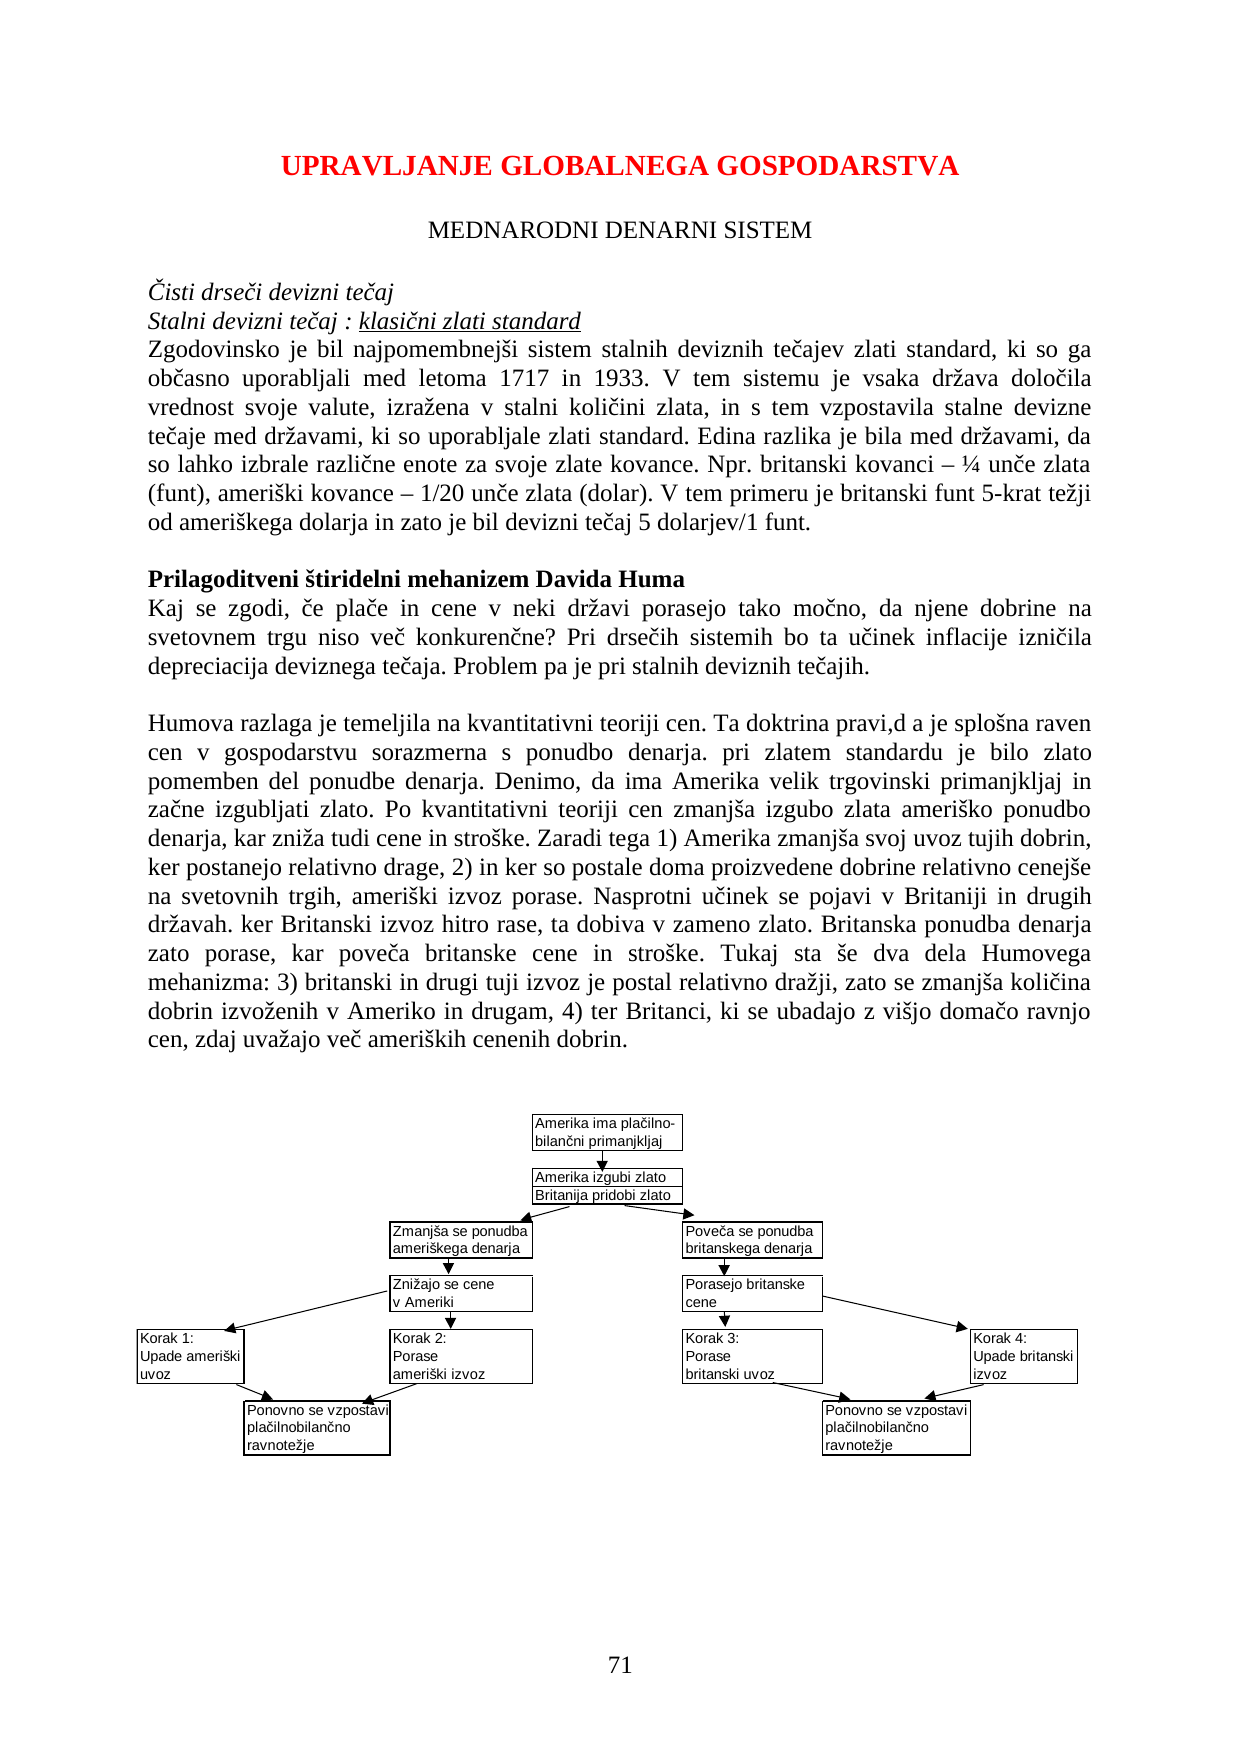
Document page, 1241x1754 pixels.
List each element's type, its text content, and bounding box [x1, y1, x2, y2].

text Humova razlaga je temeljila na kvantitativni teoriji cen. Ta doktrina pravi,d a je splošna raven cen v gospodarstvu sorazmerna s ponudbo denarja. pri zlatem standardu je bilo zlato pomemben del ponudbe denarja. Denimo, da ima Amerika velik trgovinski primanjkljaj in začne izgubljati zlato. Po kvantitativni teoriji cen zmanjša izgubo zlata ameriško ponudbo denarja, kar zniža tudi cene in stroške. Zaradi tega 1) Amerika zmanjša svoj uvoz tujih dobrin, ker postanejo relativno drage, 2) in ker so postale doma proizvedene dobrine relativno cenejše na svetovnih trgih, ameriški izvoz porase. Nasprotni učinek se pojavi v Britaniji in drugih državah. ker Britanski izvoz hitro rase, ta dobiva v zameno zlato. Britanska ponudba denarja zato porase, kar poveča britanske cene in stroške. Tukaj sta še dva dela Humovega mehanizma: 3) britanski in drugi tuji izvoz je postal relativno dražji, zato se zmanjša količina dobrin izvoženih v Ameriko in drugam, 4) ter Britanci, ki se ubadajo z višjo domačo ravnjo cen, zdaj uvažajo več ameriških cenenih dobrin. [148, 708, 1093, 1053]
text Čisti drseči devizni tečaj [148, 277, 1093, 306]
text MEDNARODNI DENARNI SISTEM [148, 215, 1093, 243]
text UPRAVLJANJE GLOBALNEGA GOSPODARSTVA [148, 148, 1093, 181]
text Kaj se zgodi, če plače in cene v neki državi porasejo tako močno, da njene dobrine na svetovnem trgu niso več konkurenčne? Pri drsečih sistemih bo ta učinek inflacije izničila depreciacija deviznega tečaja. Problem pa je pri stalnih deviznih tečajih. [148, 593, 1093, 679]
text Zgodovinsko je bil najpomembnejši sistem stalnih deviznih tečajev zlati standard, ki so ga občasno uporabljali med letoma 1717 in 1933. V tem sistemu je vsaka država določila vrednost svoje valute, izražena v stalni količini zlata, in s tem vzpostavila stalne devizne tečaje med državami, ki so uporabljale zlati standard. Edina razlika je bila med državami, da so lahko izbrale različne enote za svoje zlate kovance. Npr. britanski kovanci – ¼ unče zlata (funt), ameriški kovance – 1/20 unče zlata (dolar). V tem primeru je britanski funt 5-krat težji od ameriškega dolarja in zato je bil devizni tečaj 5 dolarjev/1 funt. [148, 334, 1093, 536]
text Stalni devizni tečaj : klasični zlati standard [148, 306, 1093, 334]
text Prilagoditveni štiridelni mehanizem Davida Huma [148, 564, 1093, 593]
